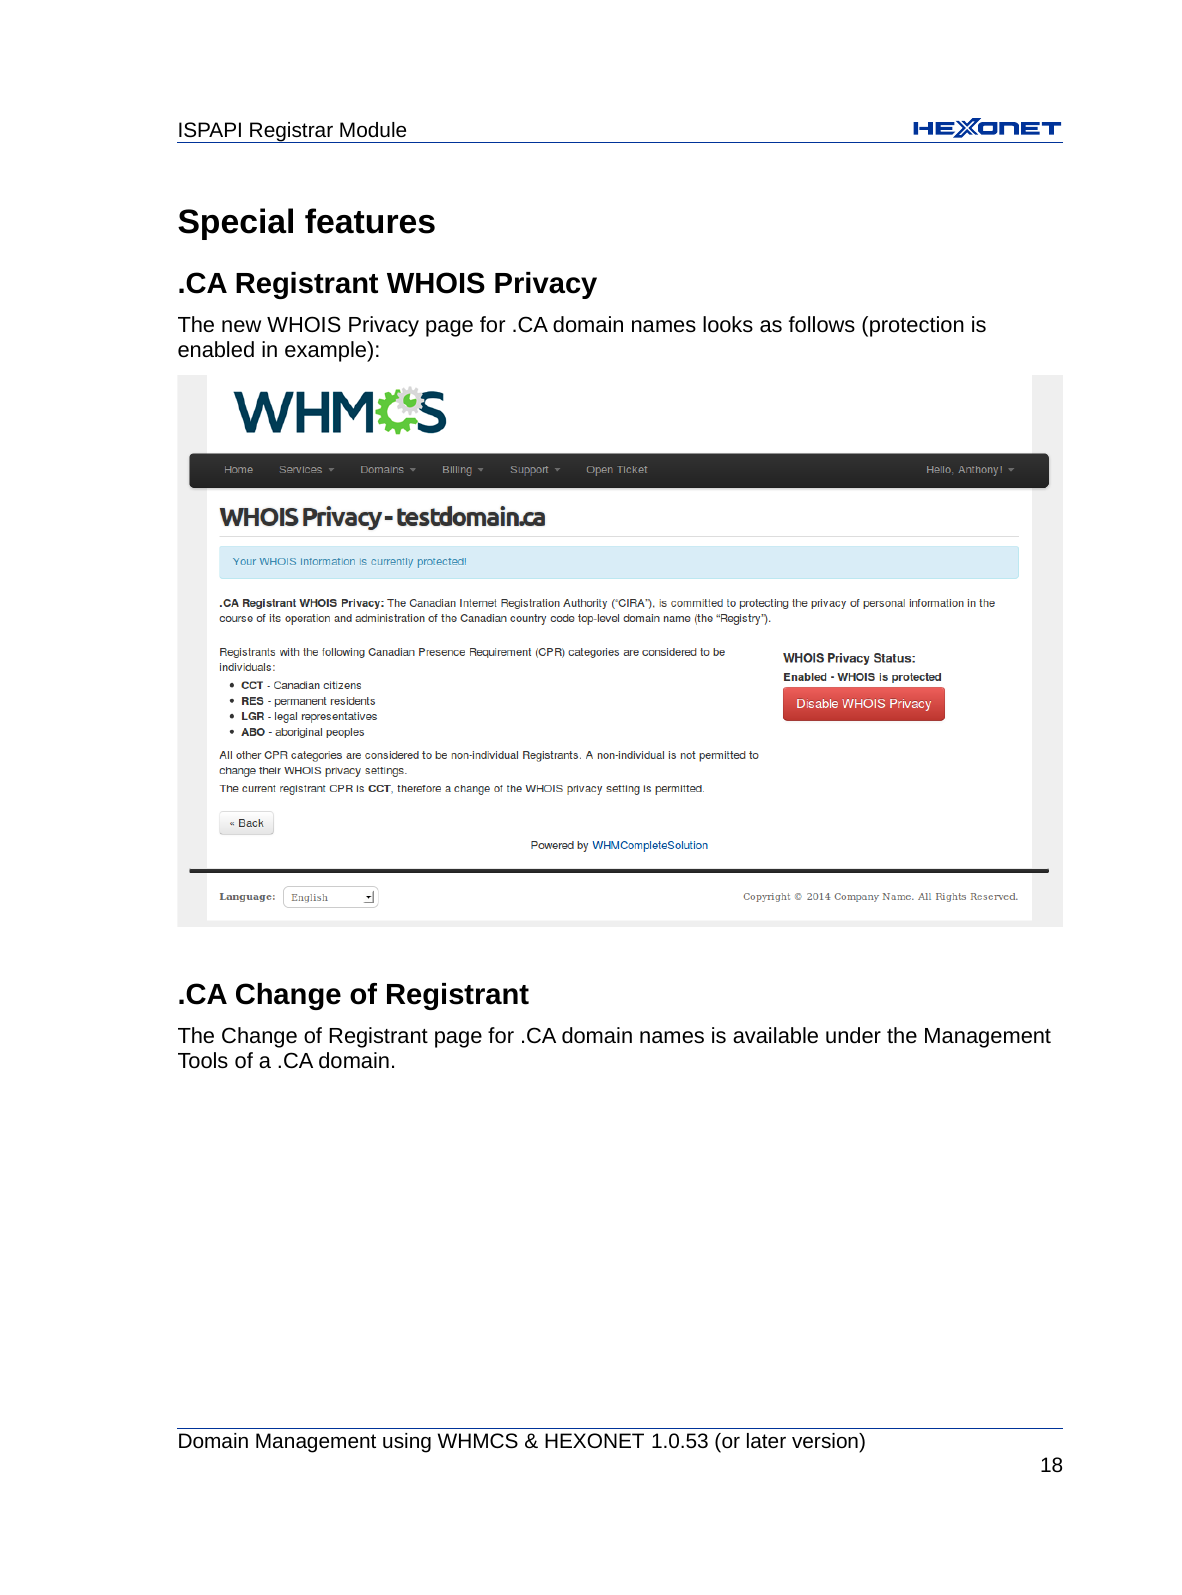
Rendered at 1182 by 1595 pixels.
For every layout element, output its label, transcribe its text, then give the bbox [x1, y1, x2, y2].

subtitle .CA Registrant WHOIS Privacy [177, 266, 1063, 299]
text The Change of Registrant page for .CA domain names is available under the Management Tools of a .CA domain. [177, 1023, 1063, 1073]
subtitle Special features [177, 202, 1063, 241]
subtitle .CA Change of Registrant [177, 977, 1063, 1011]
text The new WHOIS Privacy page for .CA domain names looks as follows (protection is enabled in example): [177, 312, 1063, 362]
picture [177, 375, 1063, 927]
